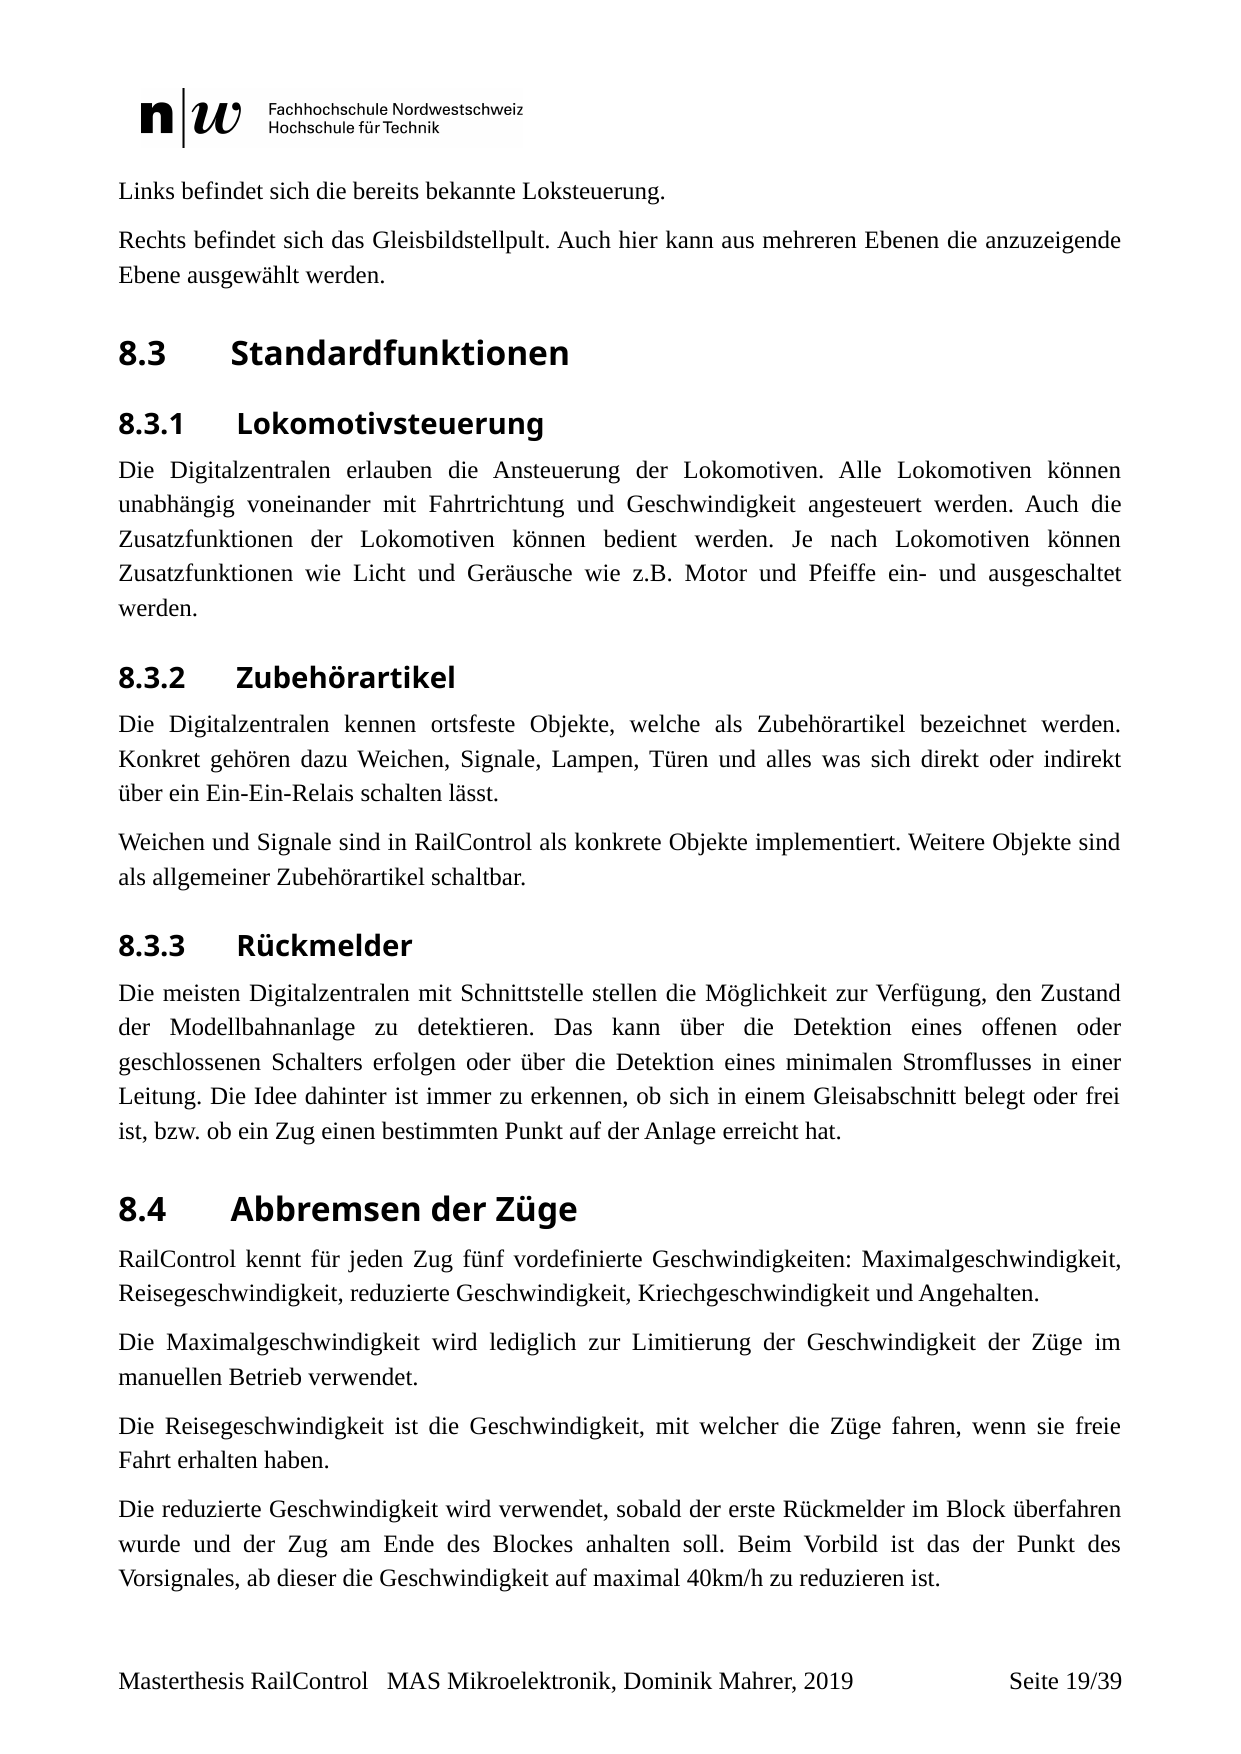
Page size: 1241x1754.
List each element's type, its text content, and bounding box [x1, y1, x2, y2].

text Rechts befindet sich das Gleisbildstellpult. Auch hier kann aus mehreren Ebenen die anzuzeigende Ebene ausgewählt werden. [118, 225, 1122, 289]
text Die Maximalgeschwindigkeit wird lediglich zur Limitierung der Geschwindigkeit der Züge im manuellen Betrieb verwendet. [118, 1327, 1122, 1391]
subtitle Lokomotivsteuerung [118, 403, 1122, 443]
text Links befindet sich die bereits bekannte Loksteuerung. [118, 176, 1122, 205]
subtitle Zubehörartikel [118, 657, 1122, 697]
subtitle Standardfunktionen [118, 330, 1122, 376]
subtitle Rückmelder [118, 925, 1122, 965]
text Weichen und Signale sind in RailControl als konkrete Objekte implementiert. Weitere Objekte sind als allgemeiner Zubehörartikel schaltbar. [118, 827, 1122, 890]
text RailControl kennt für jeden Zug fünf vordefinierte Geschwindigkeiten: Maximalgeschwindigkeit, Reisegeschwindigkeit, reduzierte Geschwindigkeit, Kriechgeschwindigkeit und Angehalten. [118, 1244, 1122, 1307]
picture [141, 88, 523, 148]
text Die meisten Digitalzentralen mit Schnittstelle stellen die Möglichkeit zur Verfügung, den Zustand der Modellbahnanlage zu detektieren. Das kann über die Detektion eines offenen oder geschlossenen Schalters erfolgen oder über die Detektion eines minimalen Stromflusses in einer Leitung. Die Idee dahinter ist immer zu erkennen, ob sich in einem Gleisabschnitt belegt oder frei ist, bzw. ob ein Zug einen bestimmten Punkt auf der Anlage erreicht hat. [118, 978, 1122, 1144]
subtitle Abbremsen der Züge [118, 1186, 1122, 1231]
text Die Reisegeschwindigkeit ist die Geschwindigkeit, mit welcher die Züge fahren, wenn sie freie Fahrt erhalten haben. [118, 1411, 1122, 1474]
text Die reduzierte Geschwindigkeit wird verwendet, sobald der erste Rückmelder im Block überfahren wurde und der Zug am Ende des Blockes anhalten soll. Beim Vorbild ist das der Punkt des Vorsignales, ab dieser die Geschwindigkeit auf maximal 40km/h zu reduzieren ist. [118, 1494, 1122, 1592]
text Die Digitalzentralen erlauben die Ansteuerung der Lokomotiven. Alle Lokomotiven können unabhängig voneinander mit Fahrtrichtung und Geschwindigkeit angesteuert werden. Auch die Zusatzfunktionen der Lokomotiven können bedient werden. Je nach Lokomotiven können Zusatzfunktionen wie Licht und Geräusche wie z.B. Motor und Pfeiffe ein- und ausgeschaltet werden. [118, 455, 1122, 622]
text Die Digitalzentralen kennen ortsfeste Objekte, welche als Zubehörartikel bezeichnet werden. Konkret gehören dazu Weichen, Signale, Lampen, Türen und alles was sich direkt oder indirekt über ein Ein-Ein-Relais schalten lässt. [118, 709, 1122, 807]
